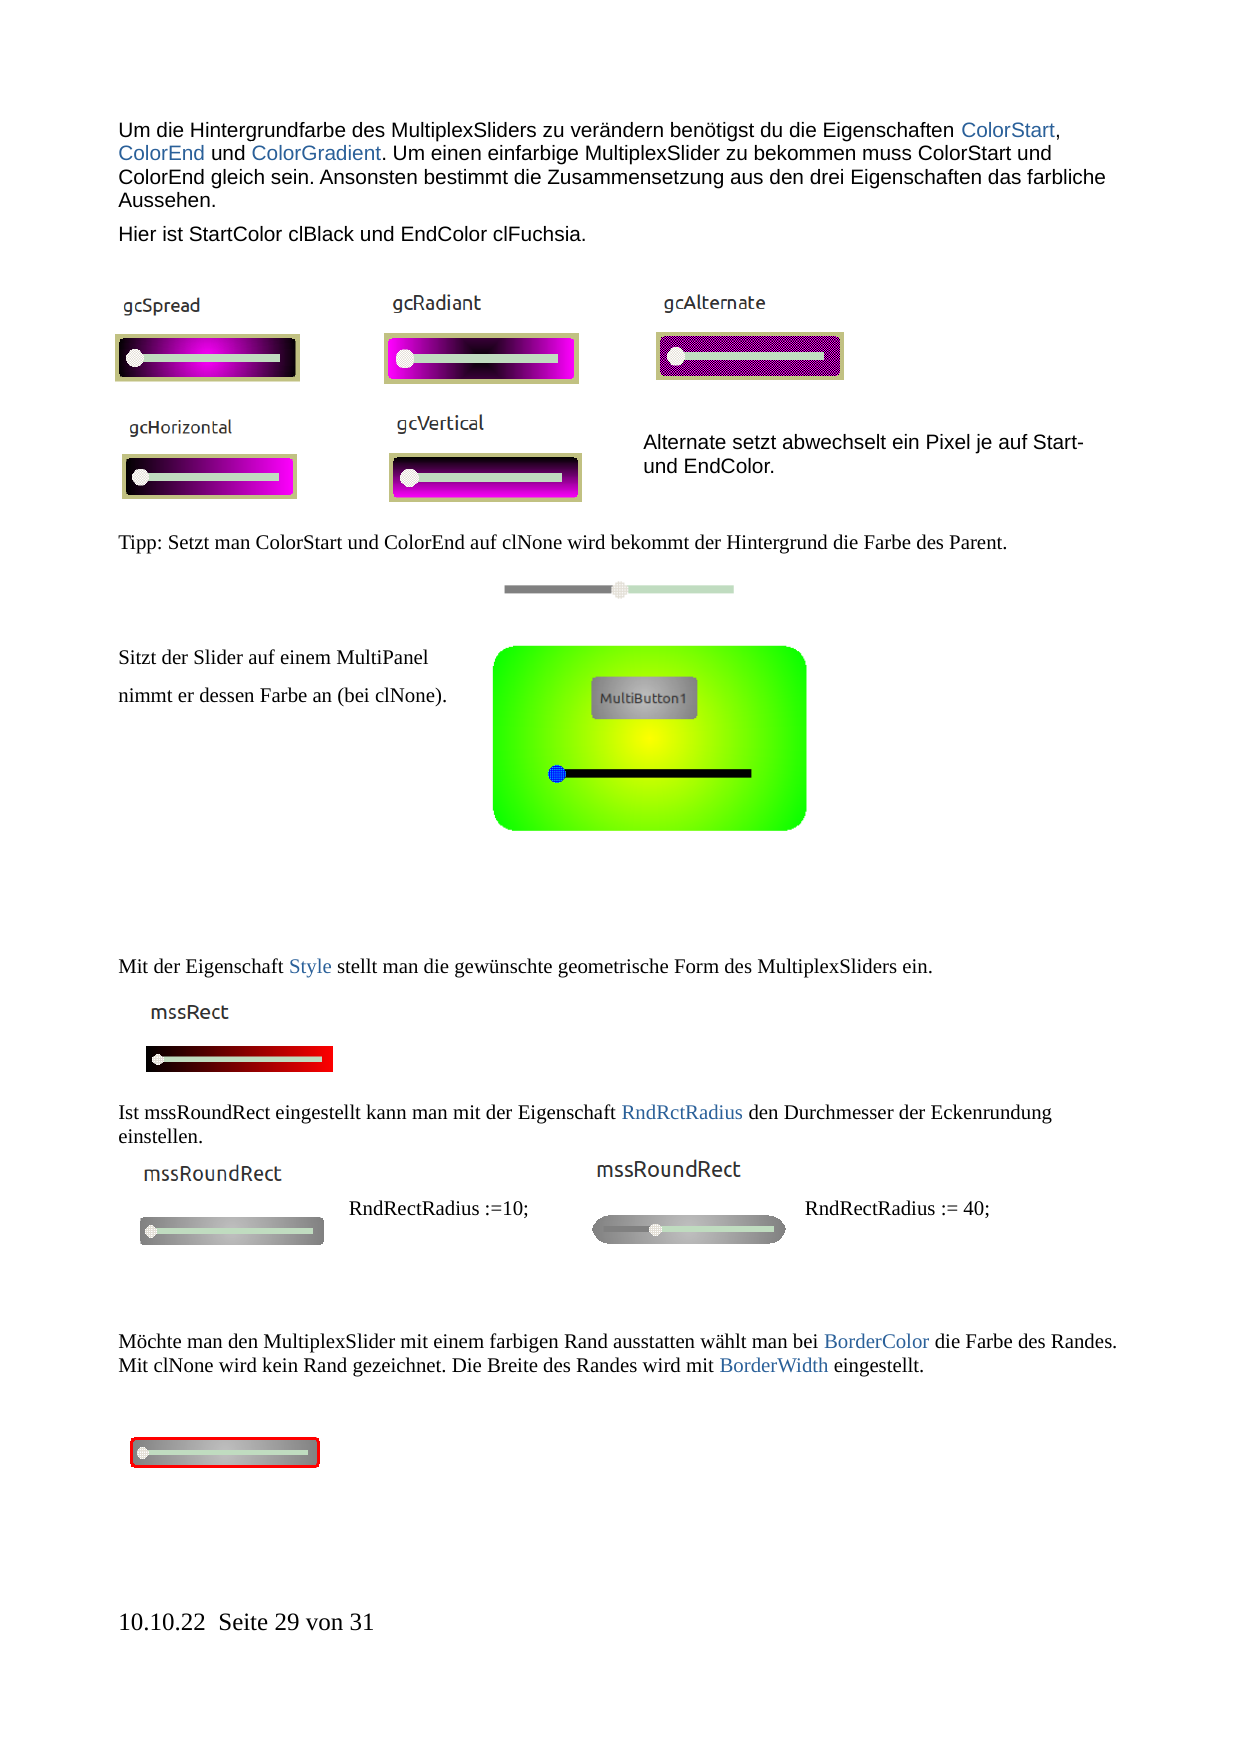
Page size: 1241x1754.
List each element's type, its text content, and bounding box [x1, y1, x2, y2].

picture [371, 285, 590, 395]
text RndRectRadius := 40; [791, 1201, 1122, 1219]
text Um die Hintergrundfarbe des MultiplexSliders zu verändern benötigst du die Eigenschaften ColorStart, ColorEnd und ColorGradient. Um einen einfarbige MultiplexSlider zu bekommen muss ColorStart und ColorEnd gleich sein. Ansonsten bestimmt die Zusammensetzung aus den drei Eigenschaften das farbliche Aussehen. [118, 118, 1122, 213]
text RndRectRadius :=10; [344, 1201, 572, 1219]
picture [480, 568, 760, 611]
picture [127, 1000, 346, 1085]
text nimmt er dessen Farbe an (bei clNone). [118, 684, 477, 707]
text Sitzt der Slider auf einem MultiPanel [118, 645, 477, 669]
text [833, 684, 1122, 707]
picture [110, 413, 309, 514]
text [309, 431, 374, 478]
picture [121, 1428, 333, 1477]
text Mit der Eigenschaft Style stellt man die gewünschte geometrische Form des MultiplexSliders ein. [118, 960, 1122, 977]
picture [117, 1157, 344, 1266]
picture [639, 290, 854, 391]
text Tipp: Setzt man ColorStart und ColorEnd auf clNone wird bekommt der Hintergrund die Farbe des Parent. [118, 531, 1122, 554]
text Alternate setzt abwechselt ein Pixel je auf Start- und EndColor. [595, 431, 1122, 478]
text [833, 645, 1122, 669]
picture [477, 632, 833, 850]
text Ist mssRoundRect eingestellt kann man mit der Eigenschaft RndRctRadius den Durchmesser der Eckenrundung einstellen. [118, 1101, 1122, 1148]
picture [572, 1153, 791, 1260]
text Hier ist StartColor clBlack und EndColor clFuchsia. [118, 227, 1122, 245]
picture [374, 407, 595, 511]
text Möchte man den MultiplexSlider mit einem farbigen Rand ausstatten wählt man bei BorderColor die Farbe des Randes. Mit clNone wird kein Rand gezeichnet. Die Breite des Randes wird mit BorderWidth eingestellt. [118, 1330, 1122, 1377]
picture [102, 293, 307, 393]
